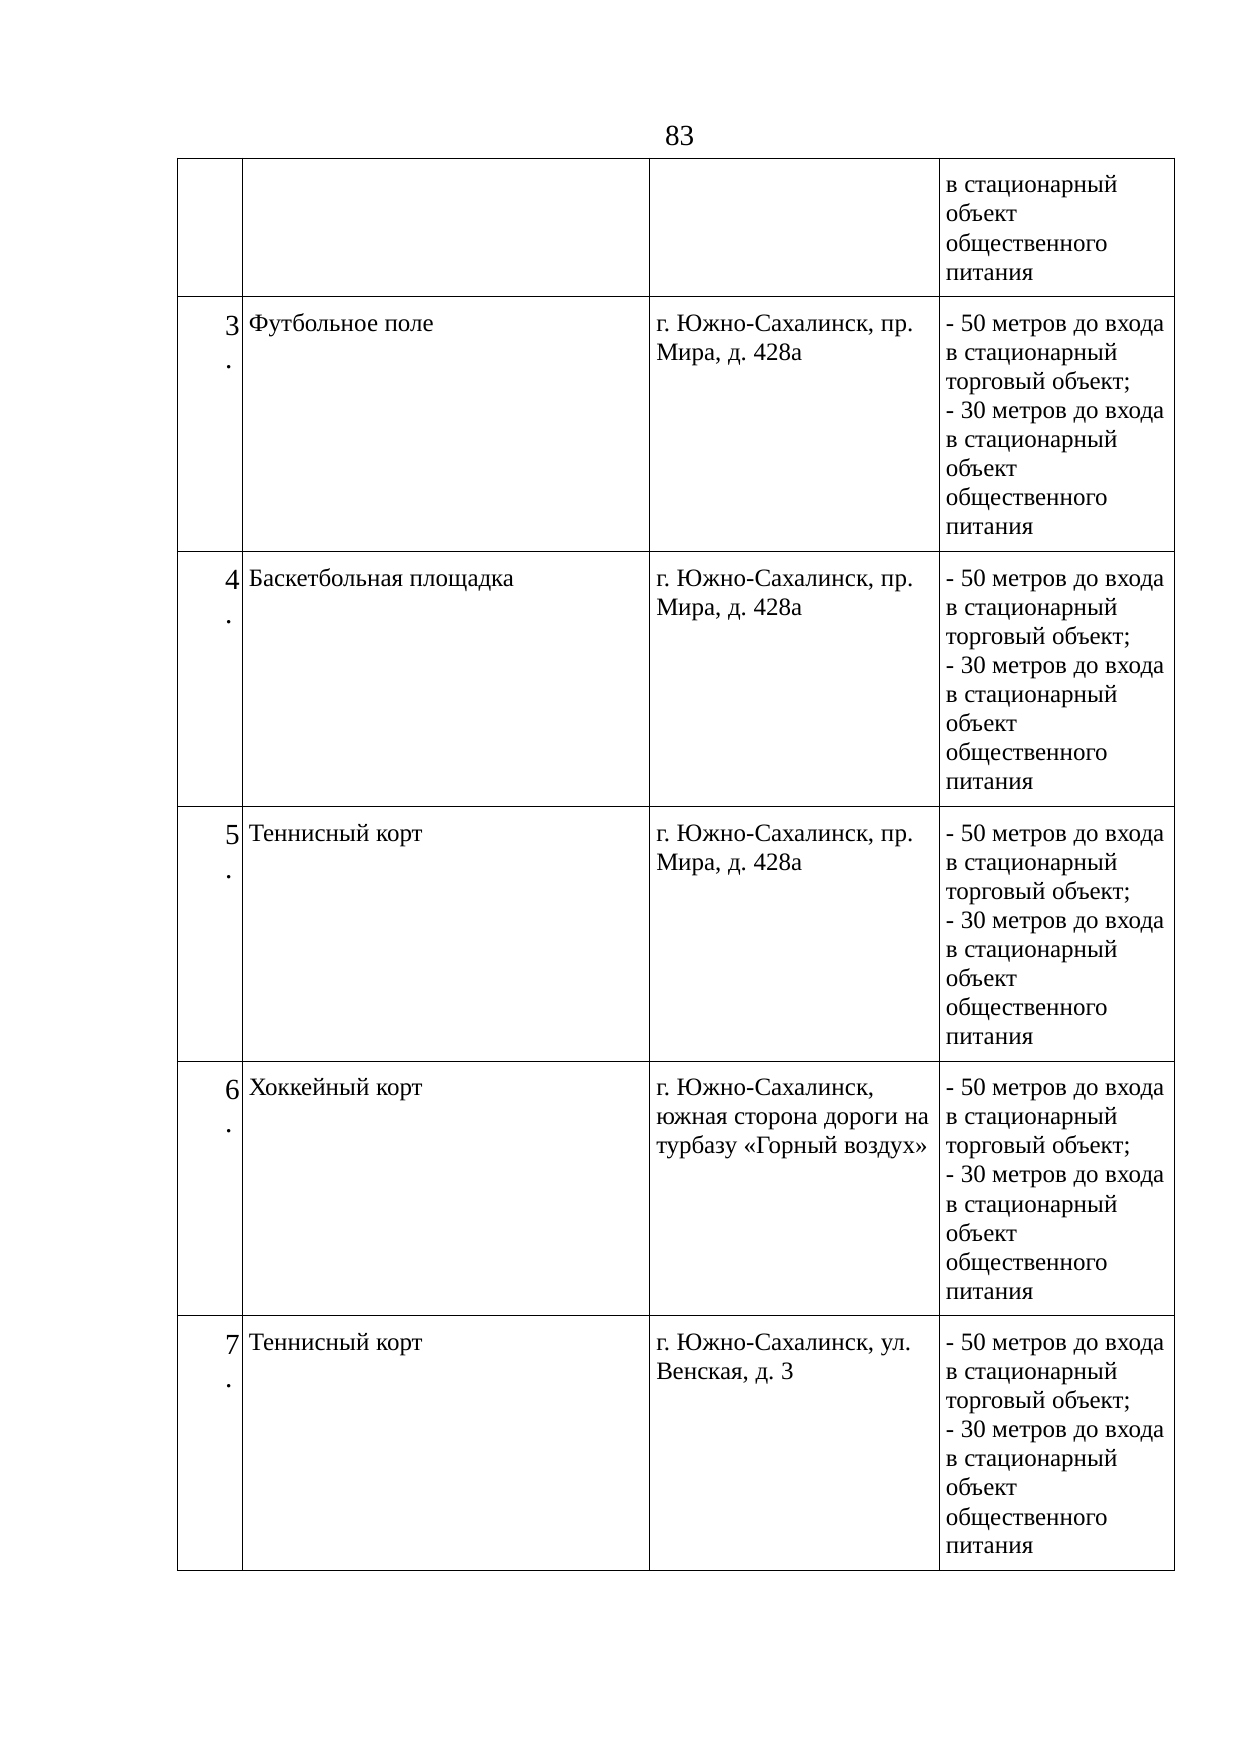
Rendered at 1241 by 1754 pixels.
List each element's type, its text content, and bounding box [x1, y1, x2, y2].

table_cell - 50 метров до входа в стационарный торговый объект; - 30 метров до входа в стационарный объект общественного питания [940, 1316, 1174, 1570]
table_cell г. Южно-Сахалинск, пр. Мира, д. 428а [650, 552, 939, 806]
table_cell - 50 метров до входа в стационарный торговый объект; - 30 метров до входа в стационарный объект общественного питания [940, 807, 1174, 1061]
table_cell - 50 метров до входа в стационарный торговый объект; - 30 метров до входа в стационарный объект общественного питания [940, 1062, 1174, 1315]
table_cell г. Южно-Сахалинск, ул. Венская, д. 3 [650, 1316, 939, 1570]
table_cell Баскетбольная площадка [243, 552, 649, 806]
table_cell [178, 1062, 242, 1315]
table_cell [178, 807, 242, 1061]
table_cell Хоккейный корт [243, 1062, 649, 1315]
table_cell г. Южно-Сахалинск, пр. Мира, д. 428а [650, 297, 939, 551]
table_cell Футбольное поле [243, 297, 649, 551]
table_cell [243, 159, 649, 296]
table_cell - 50 метров до входа в стационарный торговый объект; - 30 метров до входа в стационарный объект общественного питания [940, 552, 1174, 806]
table_cell [178, 552, 242, 806]
table_cell г. Южно-Сахалинск, южная сторона дороги на турбазу «Горный воздух» [650, 1062, 939, 1315]
table_cell [650, 159, 939, 296]
table_cell Теннисный корт [243, 807, 649, 1061]
table_cell [178, 1316, 242, 1570]
table_cell г. Южно-Сахалинск, пр. Мира, д. 428а [650, 807, 939, 1061]
table_cell [178, 297, 242, 551]
table_cell в стационарный объект общественного питания [940, 159, 1174, 296]
table_cell - 50 метров до входа в стационарный торговый объект; - 30 метров до входа в стационарный объект общественного питания [940, 297, 1174, 551]
table_cell Теннисный корт [243, 1316, 649, 1570]
table_cell [178, 159, 242, 296]
